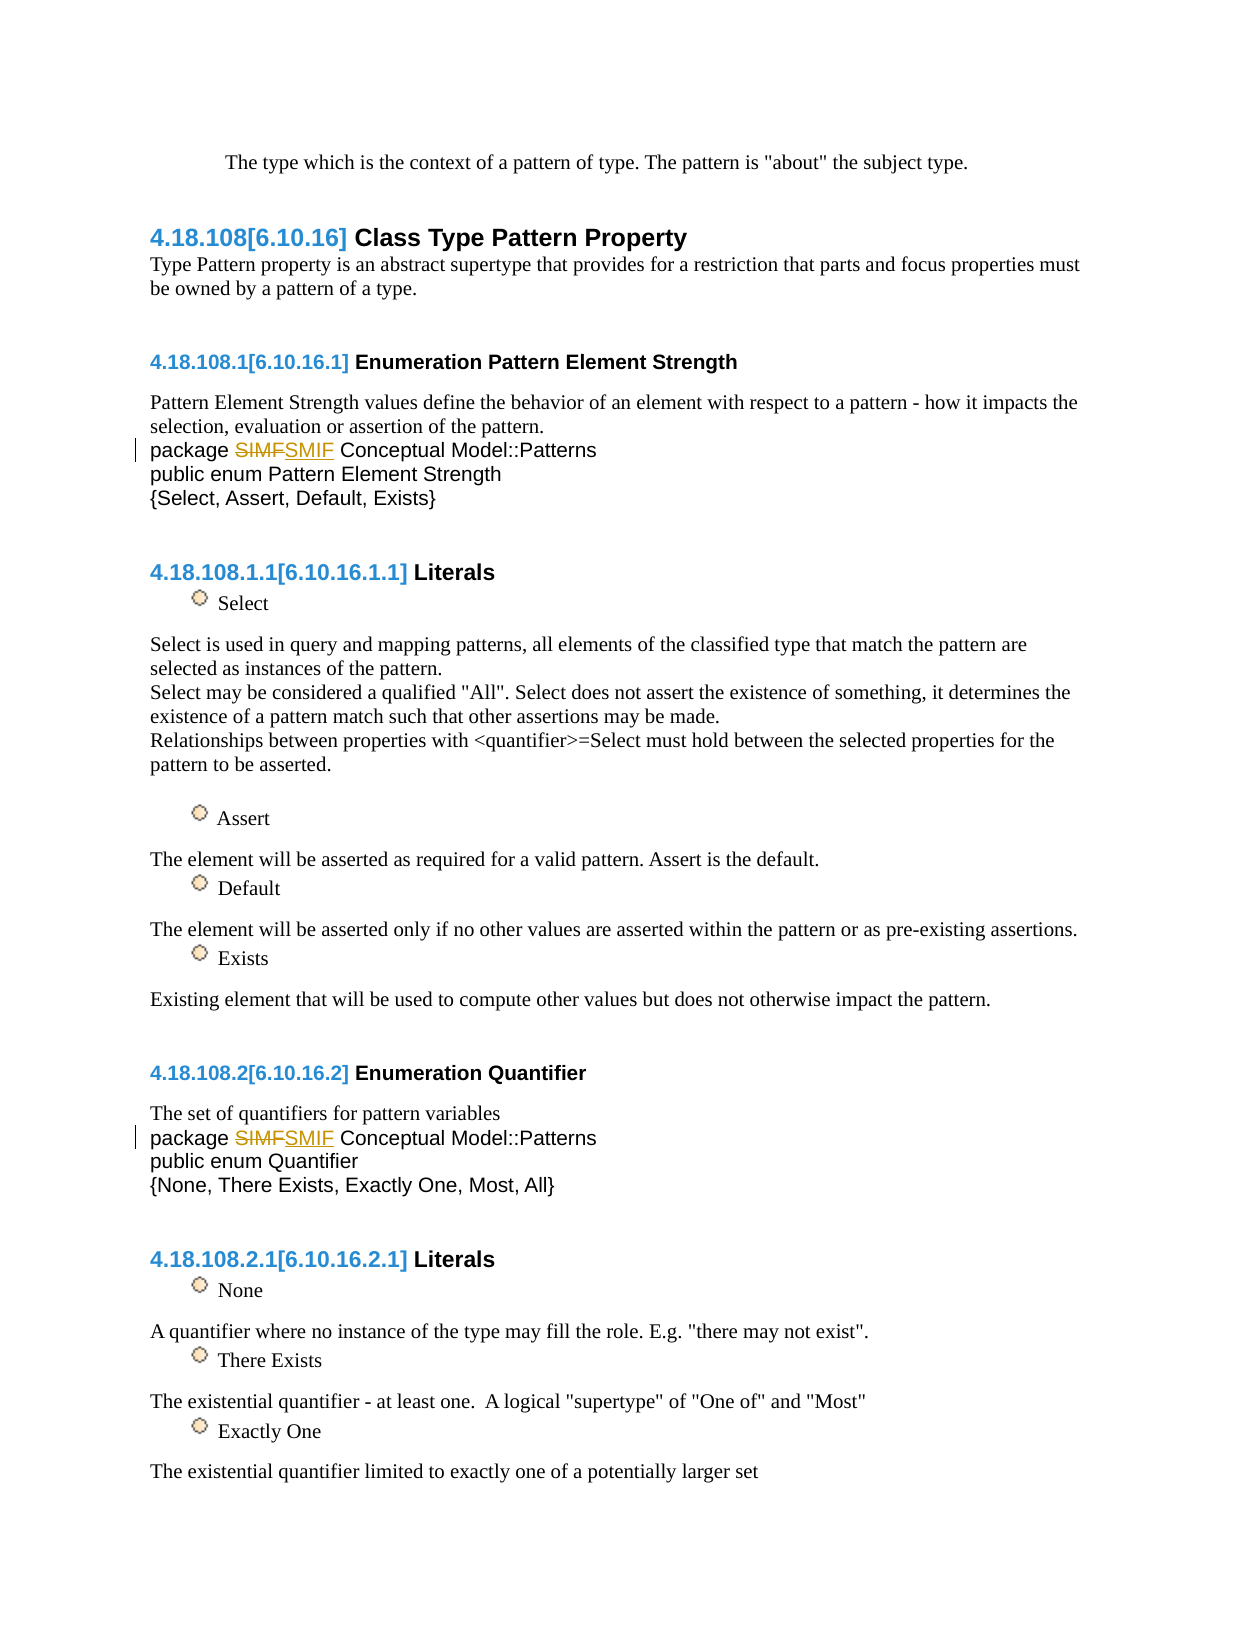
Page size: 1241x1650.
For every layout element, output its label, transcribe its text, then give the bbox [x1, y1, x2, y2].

subtitle Literals [150, 559, 1090, 586]
text Exists [187, 941, 1090, 970]
subtitle Enumeration Pattern Element Strength [150, 349, 1090, 373]
text {None, There Exists, Exactly One, Most, All} [150, 1173, 1090, 1197]
text Exactly One [187, 1413, 1090, 1443]
text The type which is the context of a pattern of type. The pattern is "about" the subject type. [150, 150, 1090, 174]
text {Select, Assert, Default, Exists} [150, 486, 1090, 510]
text Select is used in query and mapping patterns, all elements of the classified type that match the pattern are selected as instances of the pattern. Select may be considered a qualified "All". Select does not assert the existence of something, it determines the existence of a pattern match such that other assertions may be made. Relationships between properties with <quantifier>=Select must hold between the selected properties for the pattern to be asserted. [150, 632, 1090, 800]
text package SMIF Conceptual Model::Patterns [150, 1125, 1090, 1149]
text Select [187, 586, 1090, 615]
text There Exists [187, 1343, 1090, 1372]
picture [187, 800, 213, 826]
subtitle Enumeration Quantifier [150, 1061, 1090, 1085]
picture [187, 940, 213, 966]
text Assert [187, 800, 1090, 830]
text The existential quantifier limited to exactly one of a potentially larger set [150, 1459, 1090, 1483]
text The set of quantifiers for pattern variables [150, 1101, 1090, 1125]
text The existential quantifier - at least one. A logical "supertype" of "One of" and "Most" [150, 1389, 1090, 1413]
picture [187, 1413, 213, 1439]
text Default [187, 871, 1090, 900]
text Existing element that will be used to compute other values but does not otherwise impact the pattern. [150, 987, 1090, 1011]
subtitle Class Type Pattern Property [150, 223, 1090, 252]
text public enum Pattern Element Strength [150, 462, 1090, 486]
text None [187, 1273, 1090, 1302]
picture [187, 1342, 213, 1368]
text package SMIF Conceptual Model::Patterns [150, 438, 1090, 462]
picture [187, 870, 213, 896]
text public enum Quantifier [150, 1149, 1090, 1173]
picture [187, 585, 213, 611]
text The element will be asserted as required for a valid pattern. Assert is the default. [150, 846, 1090, 871]
picture [187, 1272, 213, 1298]
text Type Pattern property is an abstract supertype that provides for a restriction that parts and focus properties must be owned by a pattern of a type. [150, 252, 1090, 300]
text The element will be asserted only if no other values are asserted within the pattern or as pre-existing assertions. [150, 917, 1090, 941]
subtitle Literals [150, 1246, 1090, 1273]
text Pattern Element Strength values define the behavior of an element with respect to a pattern - how it impacts the selection, evaluation or assertion of the pattern. [150, 390, 1090, 438]
text A quantifier where no instance of the type may fill the role. E.g. "there may not exist". [150, 1319, 1090, 1343]
